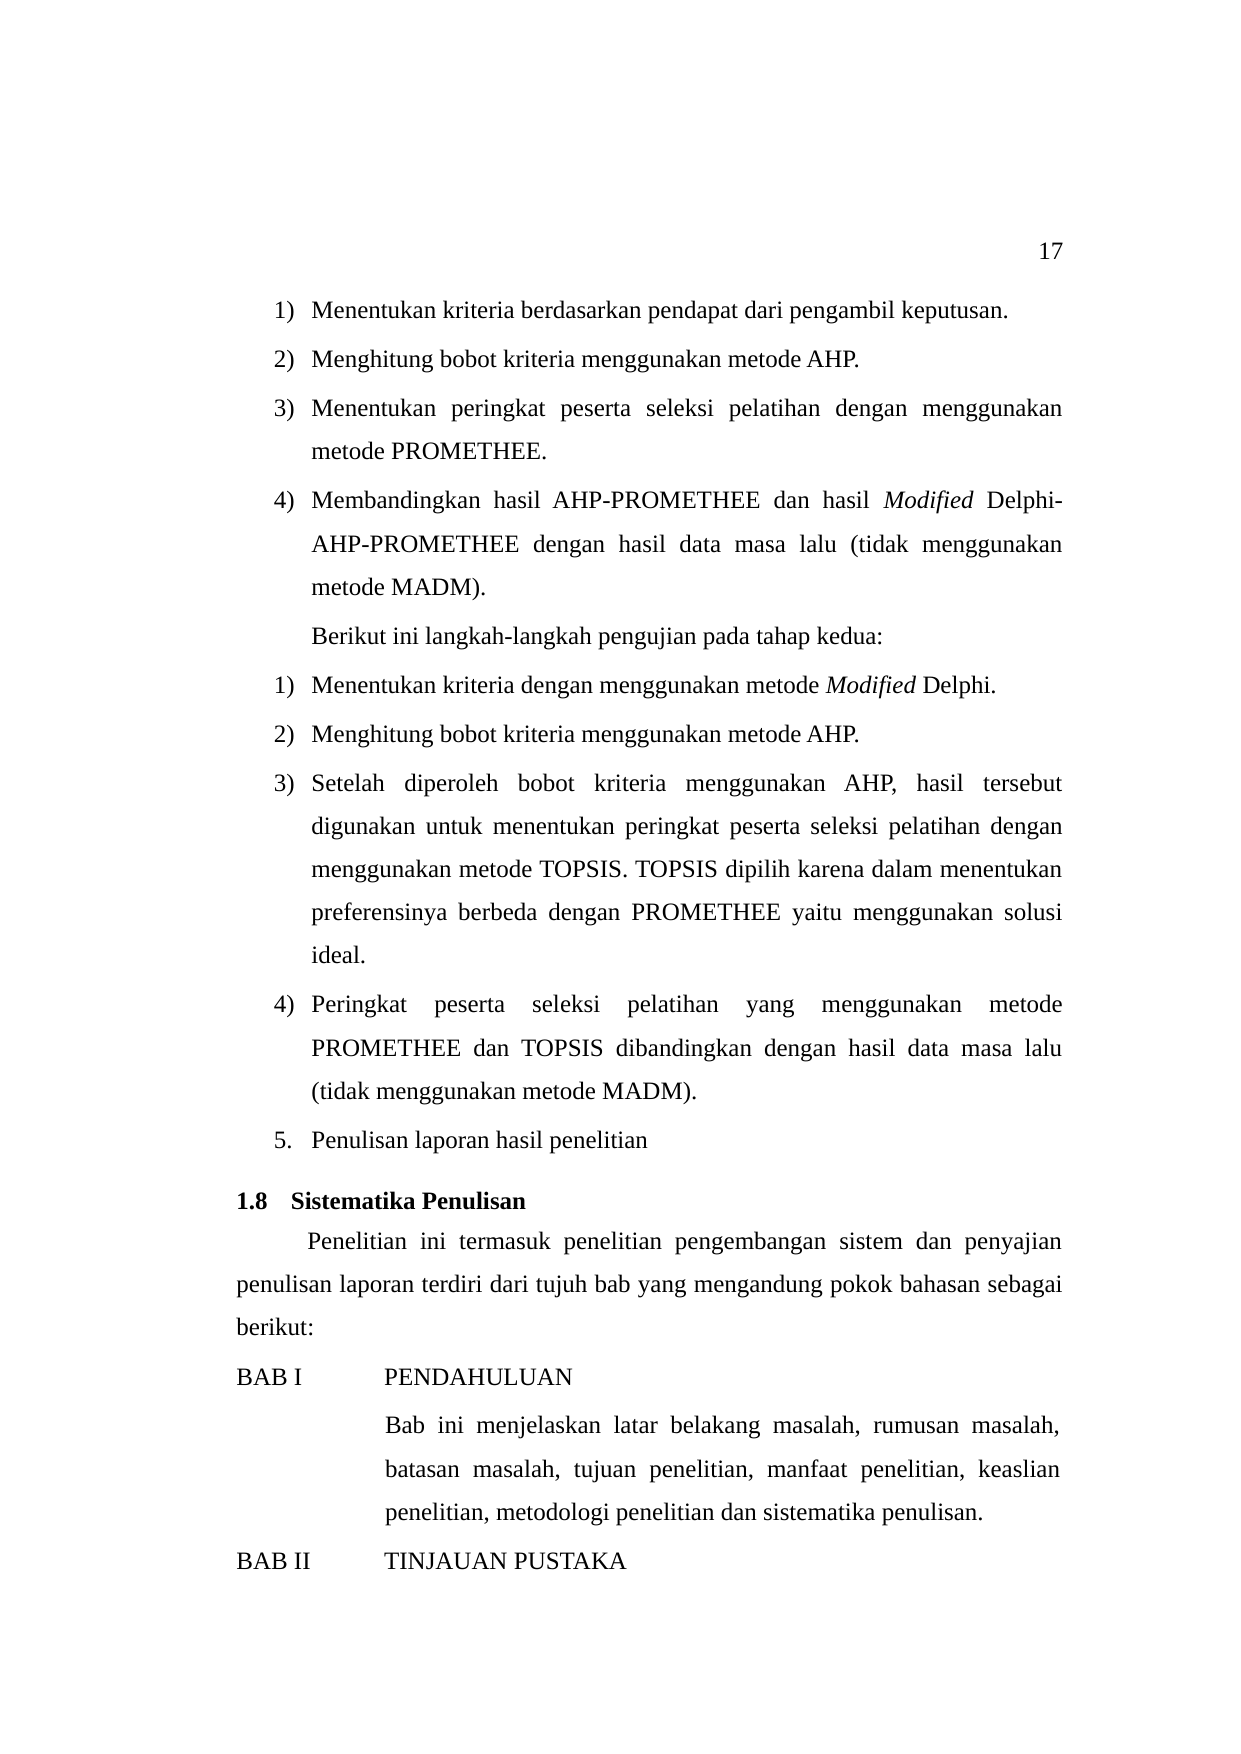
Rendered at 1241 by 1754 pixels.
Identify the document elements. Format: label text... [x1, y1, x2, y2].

list Menentukan peringkat peserta seleksi pelatihan dengan menggunakan metode PROMETHEE. [274, 393, 1063, 465]
subtitle Sistematika Penulisan [236, 1186, 1063, 1214]
list Menghitung bobot kriteria menggunakan metode AHP. [274, 719, 1063, 748]
list Berikut ini langkah-langkah pengujian pada tahap kedua: [274, 621, 1063, 649]
list Menentukan kriteria berdasarkan pendapat dari pengambil keputusan. [274, 295, 1063, 324]
list Setelah diperoleh bobot kriteria menggunakan AHP, hasil tersebut digunakan untuk menentukan peringkat peserta seleksi pelatihan dengan menggunakan metode TOPSIS. TOPSIS dipilih karena dalam menentukan preferensinya berbeda dengan PROMETHEE yaitu menggunakan solusi ideal. [274, 768, 1063, 969]
list Penulisan laporan hasil penelitian [274, 1125, 1063, 1154]
text BAB I PENDAHULUAN [236, 1362, 1063, 1390]
text BAB II TINJAUAN PUSTAKA [236, 1546, 1063, 1575]
text Penelitian ini termasuk penelitian pengembangan sistem dan penyajian penulisan laporan terdiri dari tujuh bab yang mengandung pokok bahasan sebagai berikut: [236, 1226, 1063, 1341]
list Membandingkan hasil AHP-PROMETHEE dan hasil Modified Delphi-AHP-PROMETHEE dengan hasil data masa lalu (tidak menggunakan metode MADM). [274, 486, 1063, 601]
text Bab ini menjelaskan latar belakang masalah, rumusan masalah, batasan masalah, tujuan penelitian, manfaat penelitian, keaslian penelitian, metodologi penelitian dan sistematika penulisan. [385, 1411, 1060, 1526]
list Menghitung bobot kriteria menggunakan metode AHP. [274, 344, 1063, 373]
list Menentukan kriteria dengan menggunakan metode Modified Delphi. [274, 670, 1063, 699]
list Peringkat peserta seleksi pelatihan yang menggunakan metode PROMETHEE dan TOPSIS dibandingkan dengan hasil data masa lalu (tidak menggunakan metode MADM). [274, 989, 1063, 1104]
